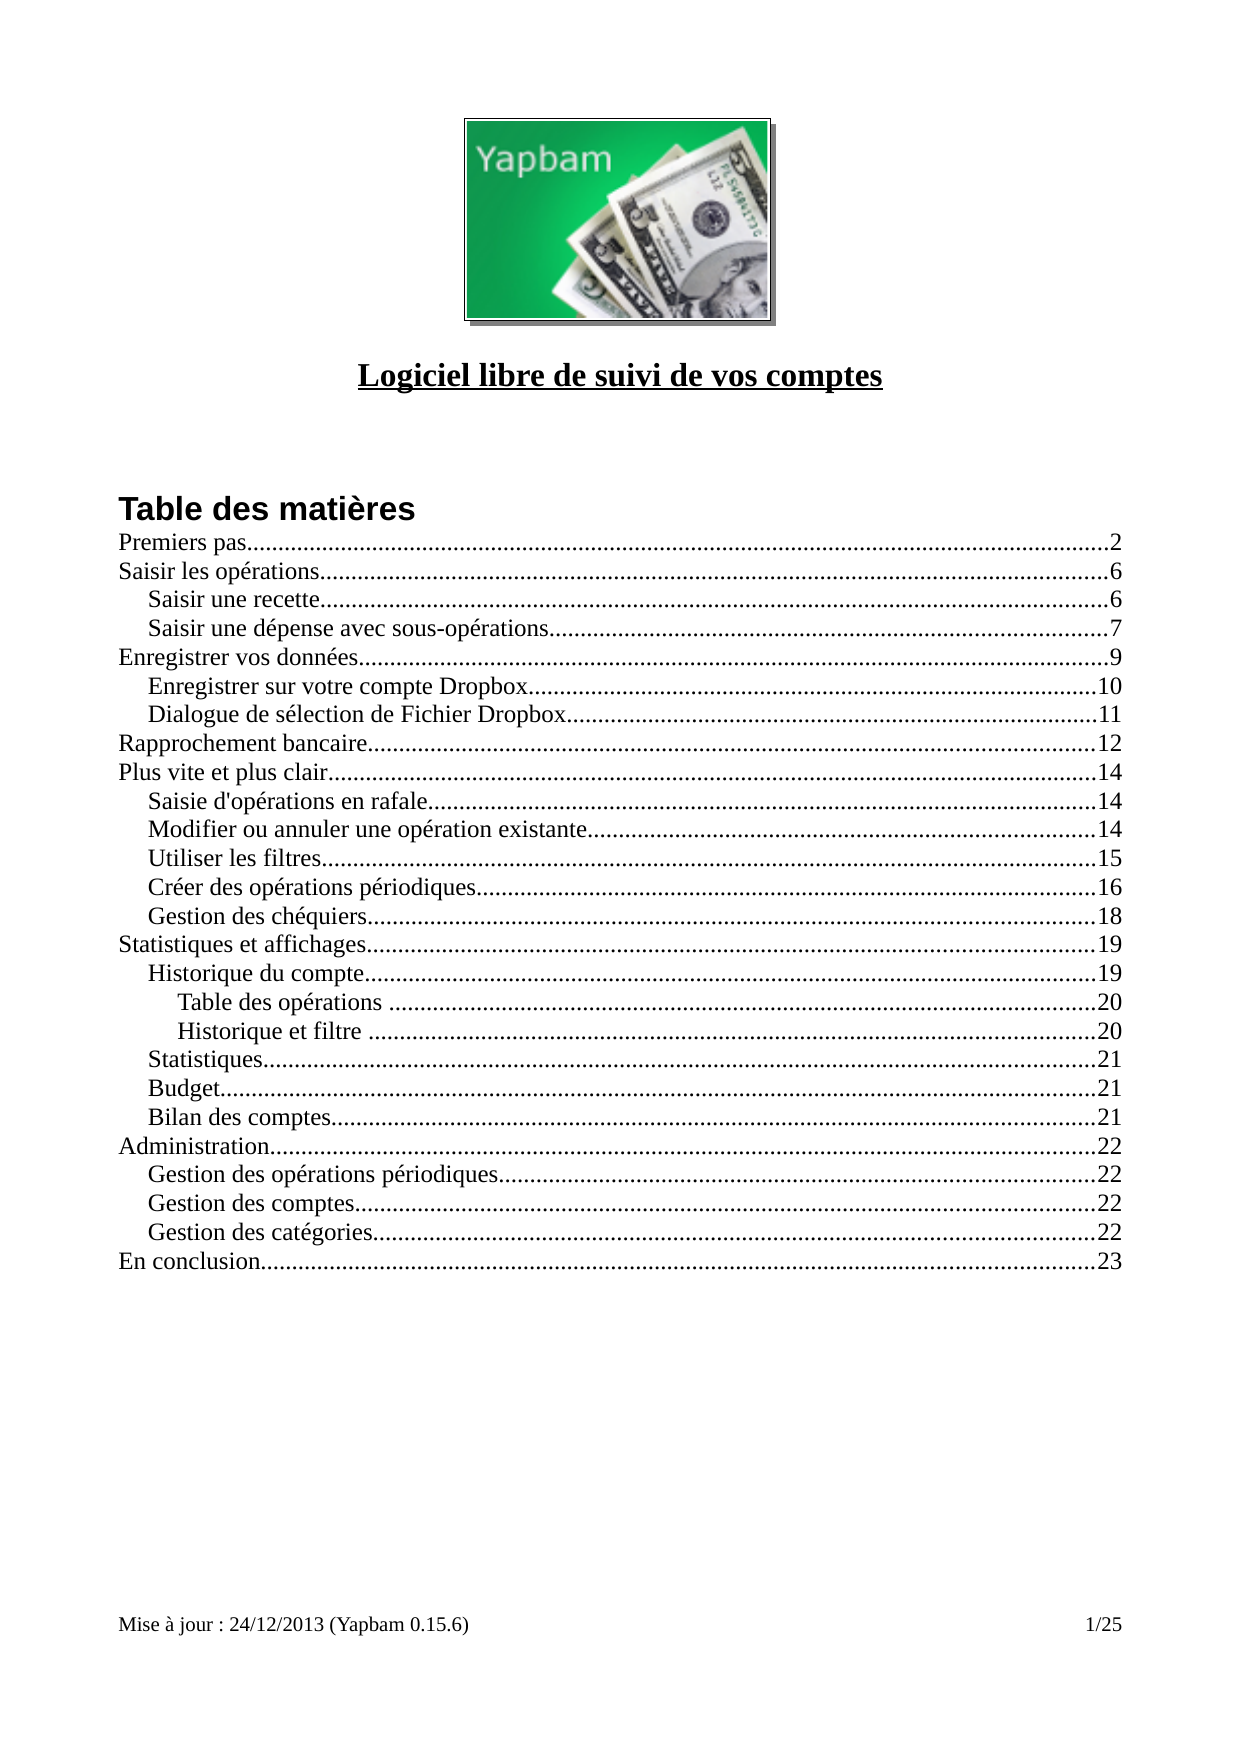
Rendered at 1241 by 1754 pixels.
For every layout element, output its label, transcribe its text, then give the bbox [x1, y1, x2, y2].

text Gestion des chéquiers 18 [148, 901, 1122, 929]
text Gestion des catégories 22 [148, 1217, 1122, 1246]
text Gestion des comptes 22 [148, 1188, 1122, 1217]
subtitle Table des matières [118, 488, 1122, 527]
text Rapprochement bancaire 12 [118, 728, 1122, 757]
picture [466, 121, 768, 318]
text Logiciel libre de suivi de vos comptes [118, 355, 1122, 393]
text Dialogue de sélection de Fichier Dropbox 11 [148, 699, 1122, 728]
text Bilan des comptes 21 [148, 1102, 1122, 1131]
text Saisir une dépense avec sous-opérations 7 [148, 613, 1122, 642]
text Gestion des opérations périodiques 22 [148, 1159, 1122, 1188]
text Utiliser les filtres 15 [148, 843, 1122, 872]
text Historique et filtre 20 [177, 1016, 1122, 1044]
text Saisir une recette 6 [148, 584, 1122, 613]
text Créer des opérations périodiques 16 [148, 872, 1122, 901]
text Modifier ou annuler une opération existante 14 [148, 814, 1122, 843]
text Statistiques 21 [148, 1044, 1122, 1073]
text Saisir les opérations 6 [118, 556, 1122, 584]
text Administration 22 [118, 1131, 1122, 1159]
text Saisie d'opérations en rafale 14 [148, 786, 1122, 814]
text En conclusion 23 [118, 1246, 1122, 1274]
text Enregistrer sur votre compte Dropbox 10 [148, 671, 1122, 699]
text Historique du compte 19 [148, 958, 1122, 987]
text Budget 21 [148, 1073, 1122, 1102]
text Plus vite et plus clair 14 [118, 757, 1122, 786]
text Premiers pas 2 [118, 527, 1122, 556]
text Table des opérations 20 [177, 987, 1122, 1016]
text Enregistrer vos données 9 [118, 642, 1122, 671]
text Statistiques et affichages 19 [118, 929, 1122, 958]
